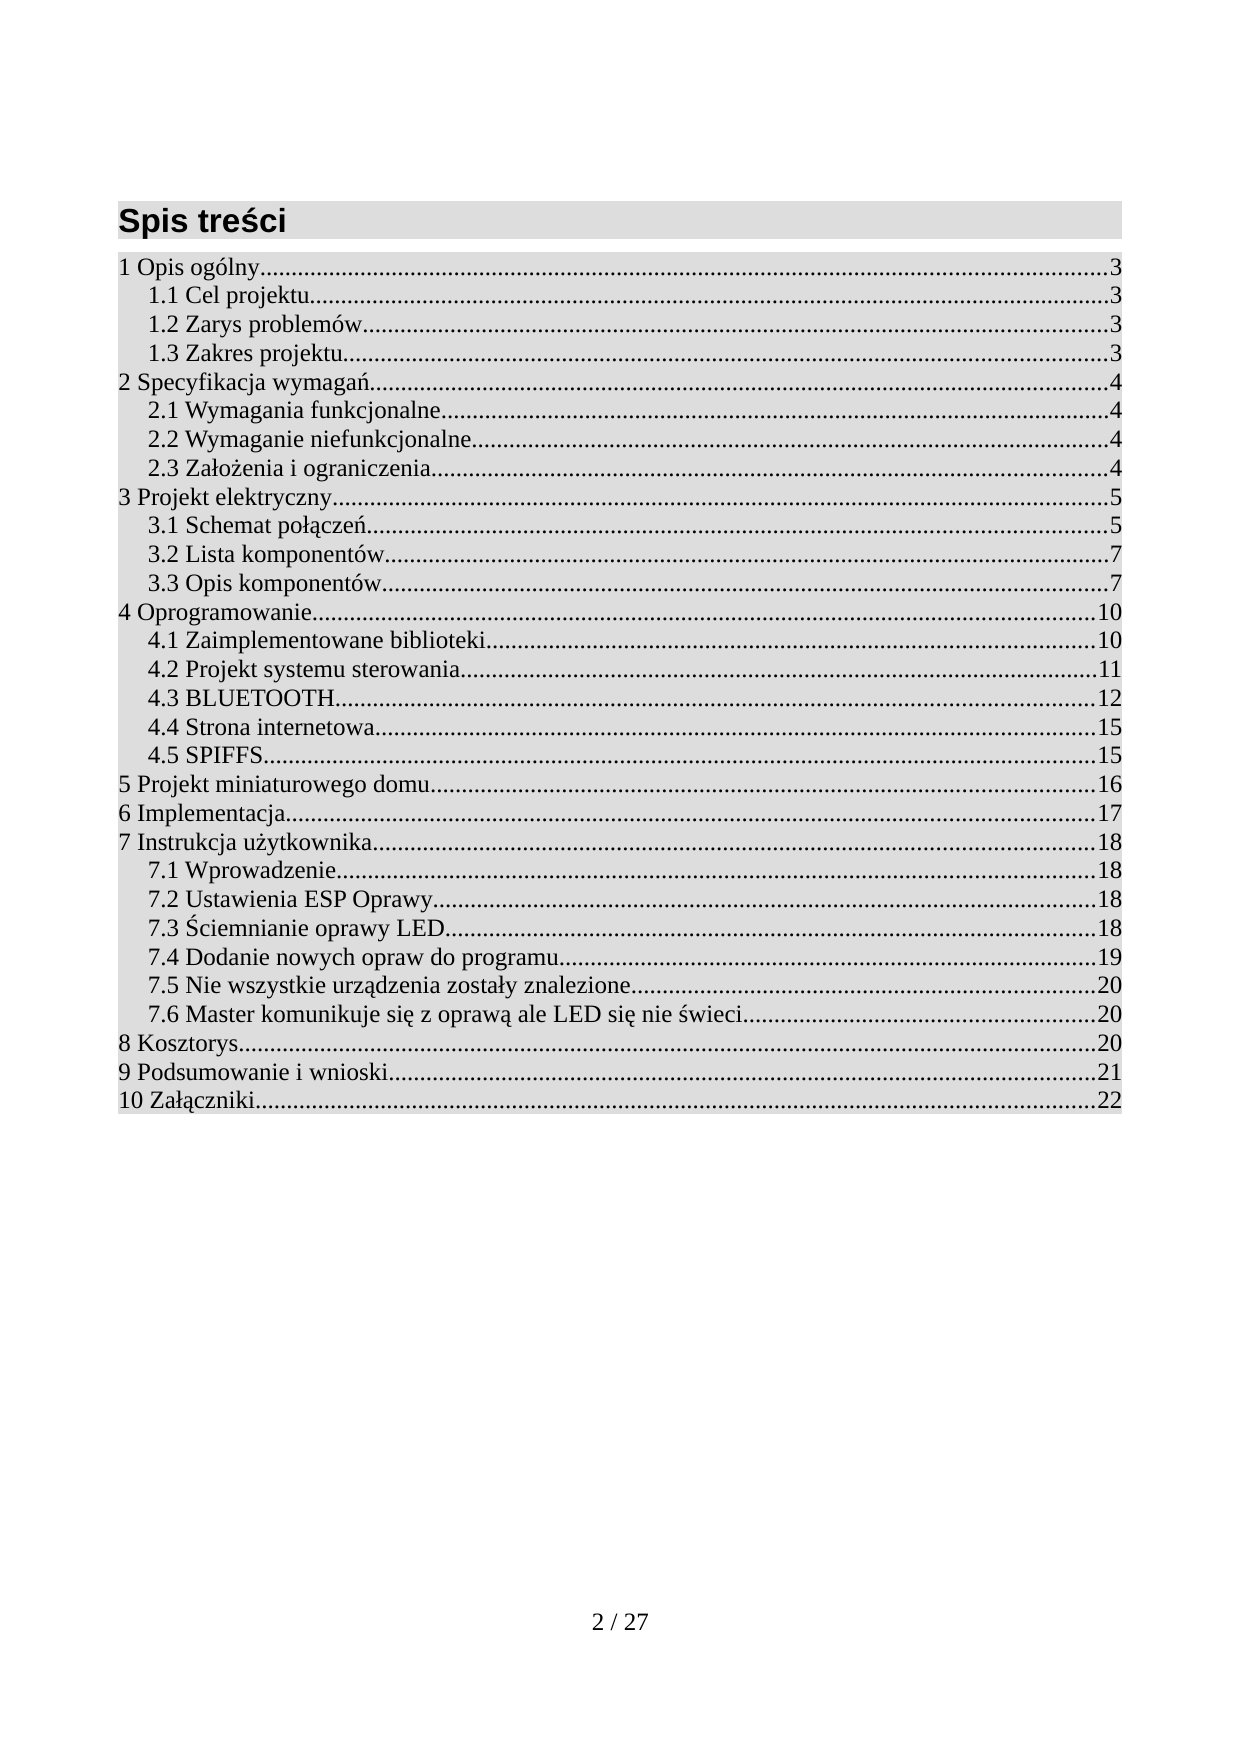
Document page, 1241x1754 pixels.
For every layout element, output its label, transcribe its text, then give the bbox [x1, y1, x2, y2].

subtitle Spis treści [118, 201, 1122, 239]
text 5 Projekt miniaturowego domu 16 [118, 769, 1122, 798]
text 1 Opis ogólny 3 [118, 252, 1122, 281]
text 3.3 Opis komponentów 7 [148, 568, 1122, 597]
text 7.6 Master komunikuje się z oprawą ale LED się nie świeci 20 [148, 999, 1122, 1028]
text 9 Podsumowanie i wnioski 21 [118, 1057, 1122, 1086]
text 4.4 Strona internetowa 15 [148, 712, 1122, 741]
text 7.1 Wprowadzenie 18 [148, 856, 1122, 884]
text 8 Kosztorys 20 [118, 1028, 1122, 1057]
text 7 Instrukcja użytkownika 18 [118, 827, 1122, 856]
text 3 Projekt elektryczny 5 [118, 482, 1122, 511]
text 10 Załączniki 22 [118, 1086, 1122, 1114]
text 4.2 Projekt systemu sterowania 11 [148, 654, 1122, 683]
text 2.3 Założenia i ograniczenia 4 [148, 453, 1122, 482]
text 4 Oprogramowanie 10 [118, 597, 1122, 626]
text 4.1 Zaimplementowane biblioteki 10 [148, 626, 1122, 654]
text 2.2 Wymaganie niefunkcjonalne 4 [148, 424, 1122, 453]
text 1.3 Zakres projektu 3 [148, 338, 1122, 367]
text 7.5 Nie wszystkie urządzenia zostały znalezione 20 [148, 971, 1122, 999]
text 2.1 Wymagania funkcjonalne 4 [148, 396, 1122, 424]
text 7.4 Dodanie nowych opraw do programu 19 [148, 942, 1122, 971]
text 6 Implementacja 17 [118, 798, 1122, 827]
text 7.2 Ustawienia ESP Oprawy 18 [148, 884, 1122, 913]
text 1.1 Cel projektu 3 [148, 281, 1122, 309]
text 4.5 SPIFFS 15 [148, 741, 1122, 769]
text 2 Specyfikacja wymagań 4 [118, 367, 1122, 396]
text 3.2 Lista komponentów 7 [148, 539, 1122, 568]
text 7.3 Ściemnianie oprawy LED 18 [148, 913, 1122, 942]
text 4.3 BLUETOOTH 12 [148, 683, 1122, 712]
text 1.2 Zarys problemów 3 [148, 309, 1122, 338]
text 3.1 Schemat połączeń 5 [148, 511, 1122, 539]
